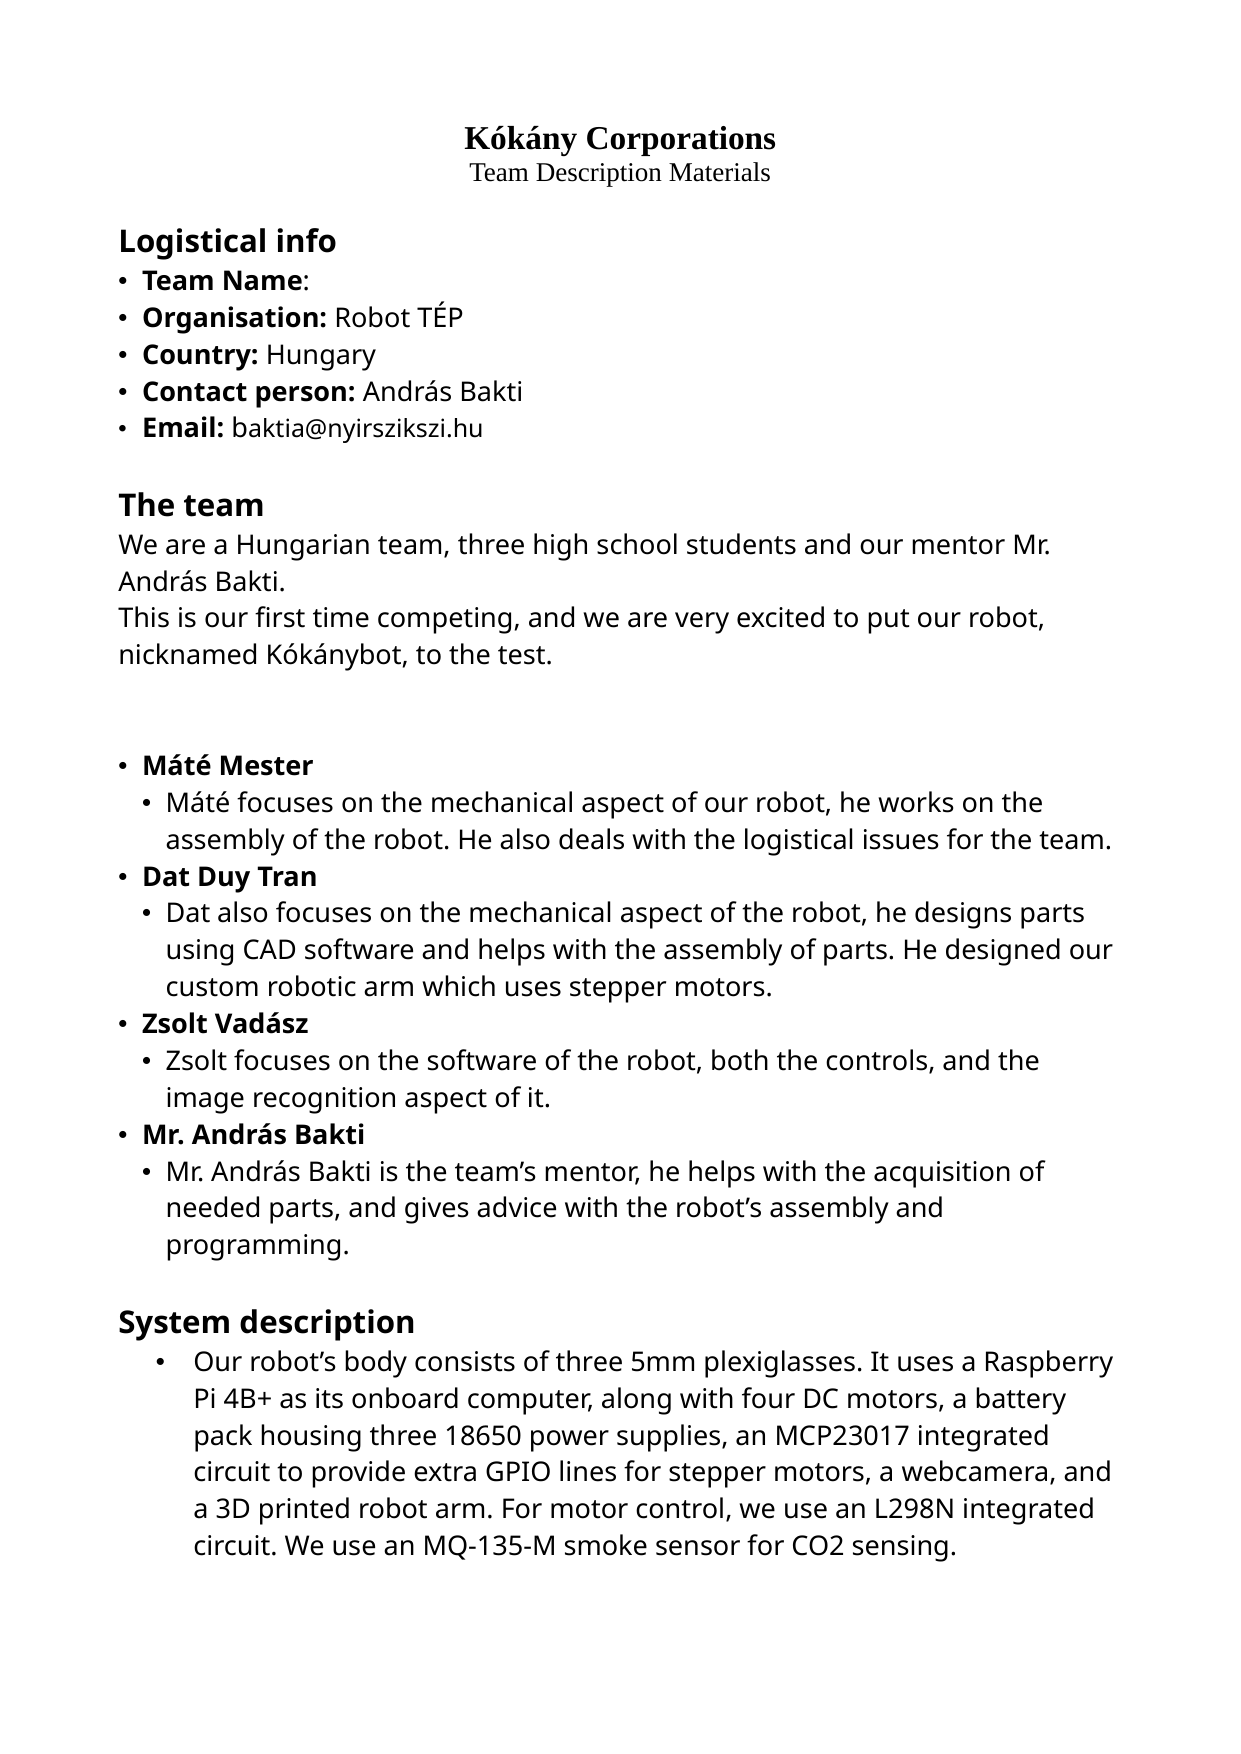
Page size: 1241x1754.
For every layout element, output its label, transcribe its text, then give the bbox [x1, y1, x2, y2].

list Email: baktia@nyirszikszi.hu [118, 409, 1122, 446]
list Máté Mester [118, 746, 1122, 783]
list Zsolt Vadász [118, 1004, 1122, 1041]
text We are a Hungarian team, three high school students and our mentor Mr. András Bakti. [118, 525, 1122, 599]
text Logistical info [118, 219, 1122, 261]
list Dat Duy Tran [118, 857, 1122, 894]
text Kókány Corporations [118, 118, 1122, 156]
list Contact person: András Bakti [118, 372, 1122, 409]
list Our robot’s body consists of three 5mm plexiglasses. It uses a Raspberry Pi 4B+ as its onboard computer, along with four DC motors, a battery pack housing three 18650 power supplies, an MCP23017 integrated circuit to provide extra GPIO lines for stepper motors, a webcamera, and a 3D printed robot arm. For motor control, we use an L298N integrated circuit. We use an MQ-135-M smoke sensor for CO2 sensing. [156, 1342, 1122, 1563]
list Mr. András Bakti is the team’s mentor, he helps with the acquisition of needed parts, and gives advice with the robot’s assembly and programming. [142, 1152, 1122, 1263]
list Zsolt focuses on the software of the robot, both the controls, and the image recognition aspect of it. [142, 1041, 1122, 1115]
text System description [118, 1299, 1122, 1342]
list Máté focuses on the mechanical aspect of our robot, he works on the assembly of the robot. He also deals with the logistical issues for the team. [142, 783, 1122, 857]
list Country: Hungary [118, 335, 1122, 372]
list Mr. András Bakti [118, 1115, 1122, 1152]
list Dat also focuses on the mechanical aspect of the robot, he designs parts using CAD software and helps with the assembly of parts. He designed our custom robotic arm which uses stepper motors. [142, 894, 1122, 1004]
text The team [118, 483, 1122, 525]
list Organisation: Robot TÉP [118, 298, 1122, 335]
text Team Description Materials [118, 156, 1122, 188]
text This is our first time competing, and we are very excited to put our robot, nicknamed Kókánybot, to the test. [118, 599, 1122, 673]
list Team Name: [118, 261, 1122, 298]
